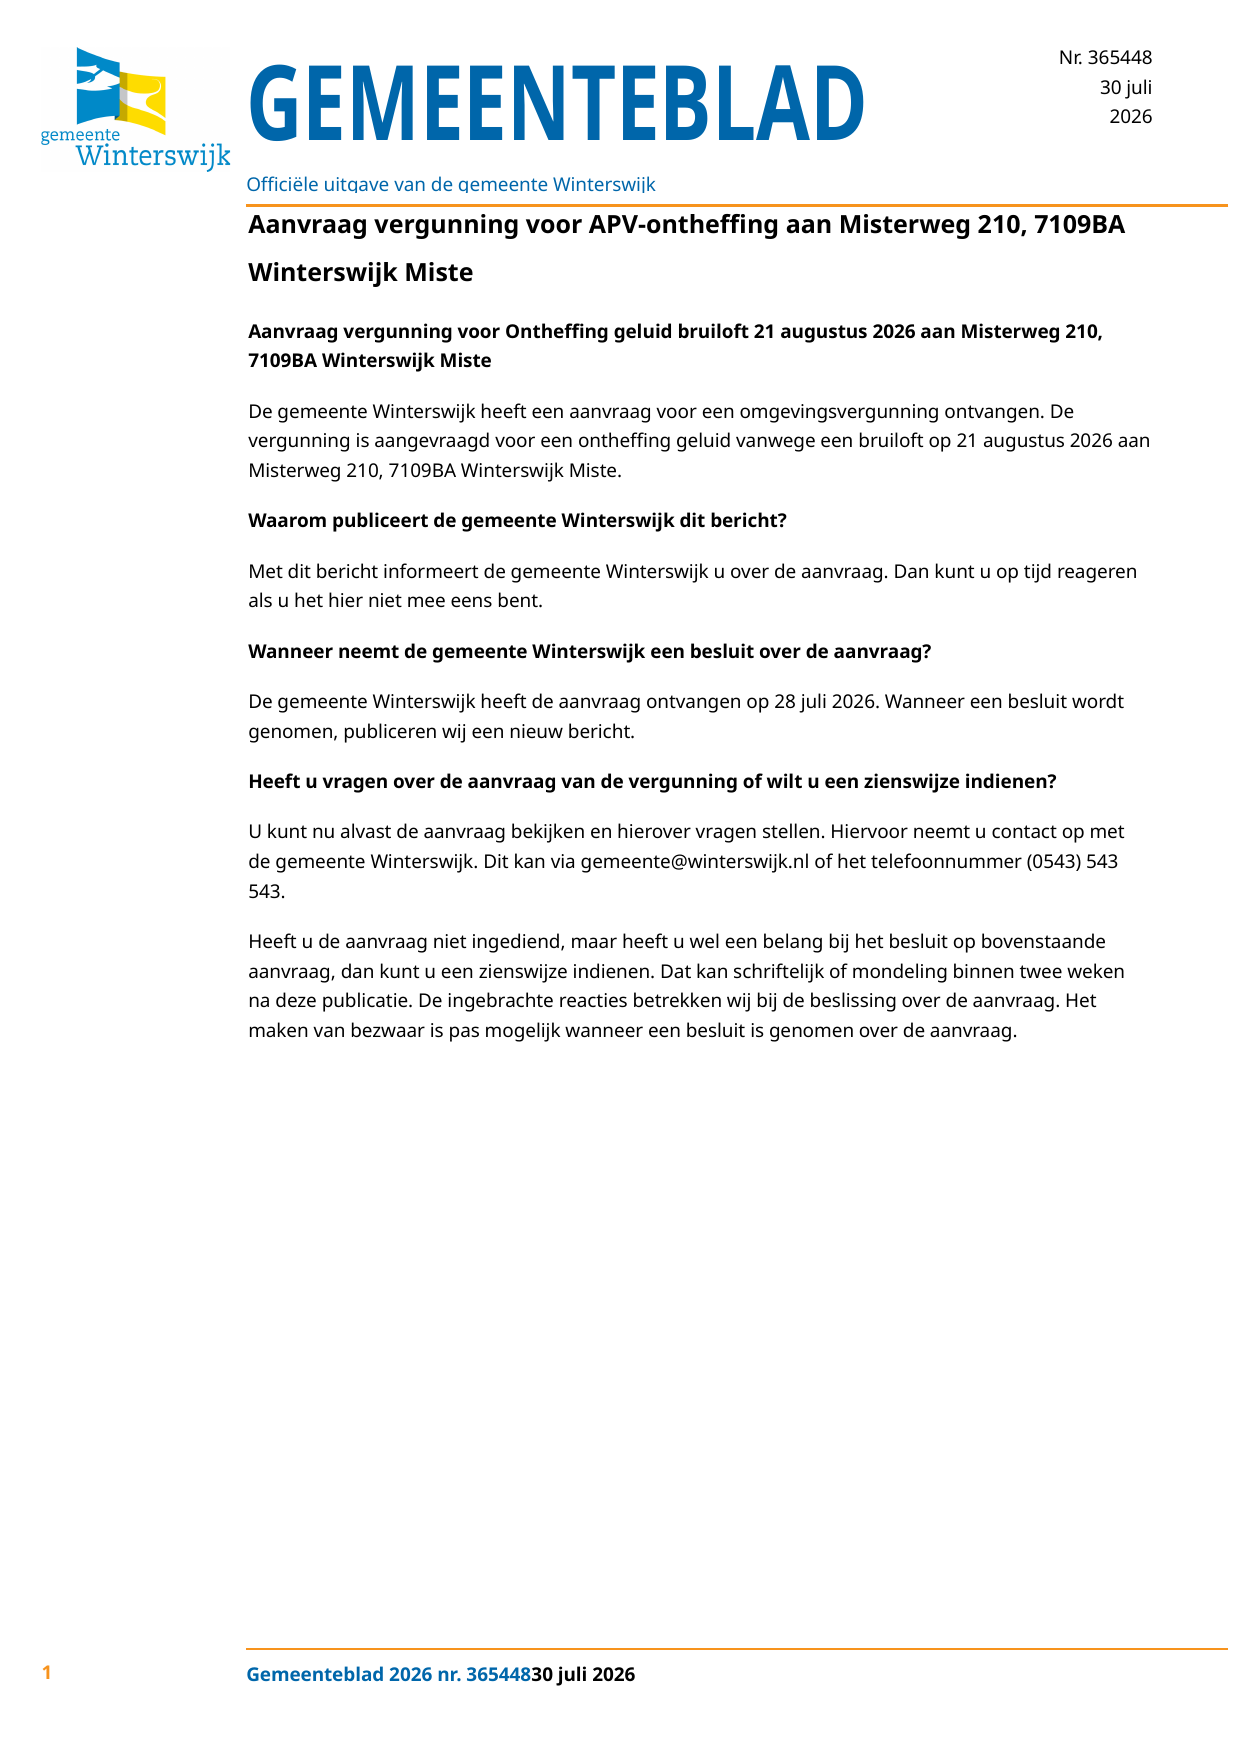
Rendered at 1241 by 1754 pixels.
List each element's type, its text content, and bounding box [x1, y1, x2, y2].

picture [225, 153, 231, 162]
text De gemeente Winterswijk heeft een aanvraag voor een omgevingsvergunning ontvangen. De vergunning is aangevraagd voor een ontheffing geluid vanwege een bruiloft op 21 augustus 2026 aan Misterweg 210, 7109BA Winterswijk Miste. [248, 398, 1152, 483]
text U kunt nu alvast de aanvraag bekijken en hierover vragen stellen. Hiervoor neemt u contact op met de gemeente Winterswijk. Dit kan via gemeente@winterswijk.nl of het telefoonnummer (0543) 543 543. [248, 819, 1152, 904]
text Aanvraag vergunning voor APV-ontheffing aan Misterweg 210, 7109BA Winterswijk Miste [248, 207, 1152, 288]
text Wanneer neemt de gemeente Winterswijk een besluit over de aanvraag? [248, 638, 1152, 664]
text Met dit bericht informeert de gemeente Winterswijk u over de aanvraag. Dan kunt u op tijd reageren als u het hier niet mee eens bent. [248, 558, 1152, 613]
text De gemeente Winterswijk heeft de aanvraag ontvangen op 28 juli 2026. Wanneer een besluit wordt genomen, publiceren wij een nieuw bericht. [248, 688, 1152, 744]
text Heeft u vragen over de aanvraag van de vergunning of wilt u een zienswijze indienen? [248, 768, 1152, 794]
picture [41, 47, 231, 172]
text Aanvraag vergunning voor Ontheffing geluid bruiloft 21 augustus 2026 aan Misterweg 210, 7109BA Winterswijk Miste [248, 318, 1152, 373]
text Heeft u de aanvraag niet ingediend, maar heeft u wel een belang bij het besluit op bovenstaande aanvraag, dan kunt u een zienswijze indienen. Dat kan schriftelijk of mondeling binnen twee weken na deze publicatie. De ingebrachte reacties betrekken wij bij de beslissing over de aanvraag. Het maken van bezwaar is pas mogelijk wanneer een besluit is genomen over de aanvraag. [248, 928, 1152, 1043]
text Waarom publiceert de gemeente Winterswijk dit bericht? [248, 507, 1152, 533]
